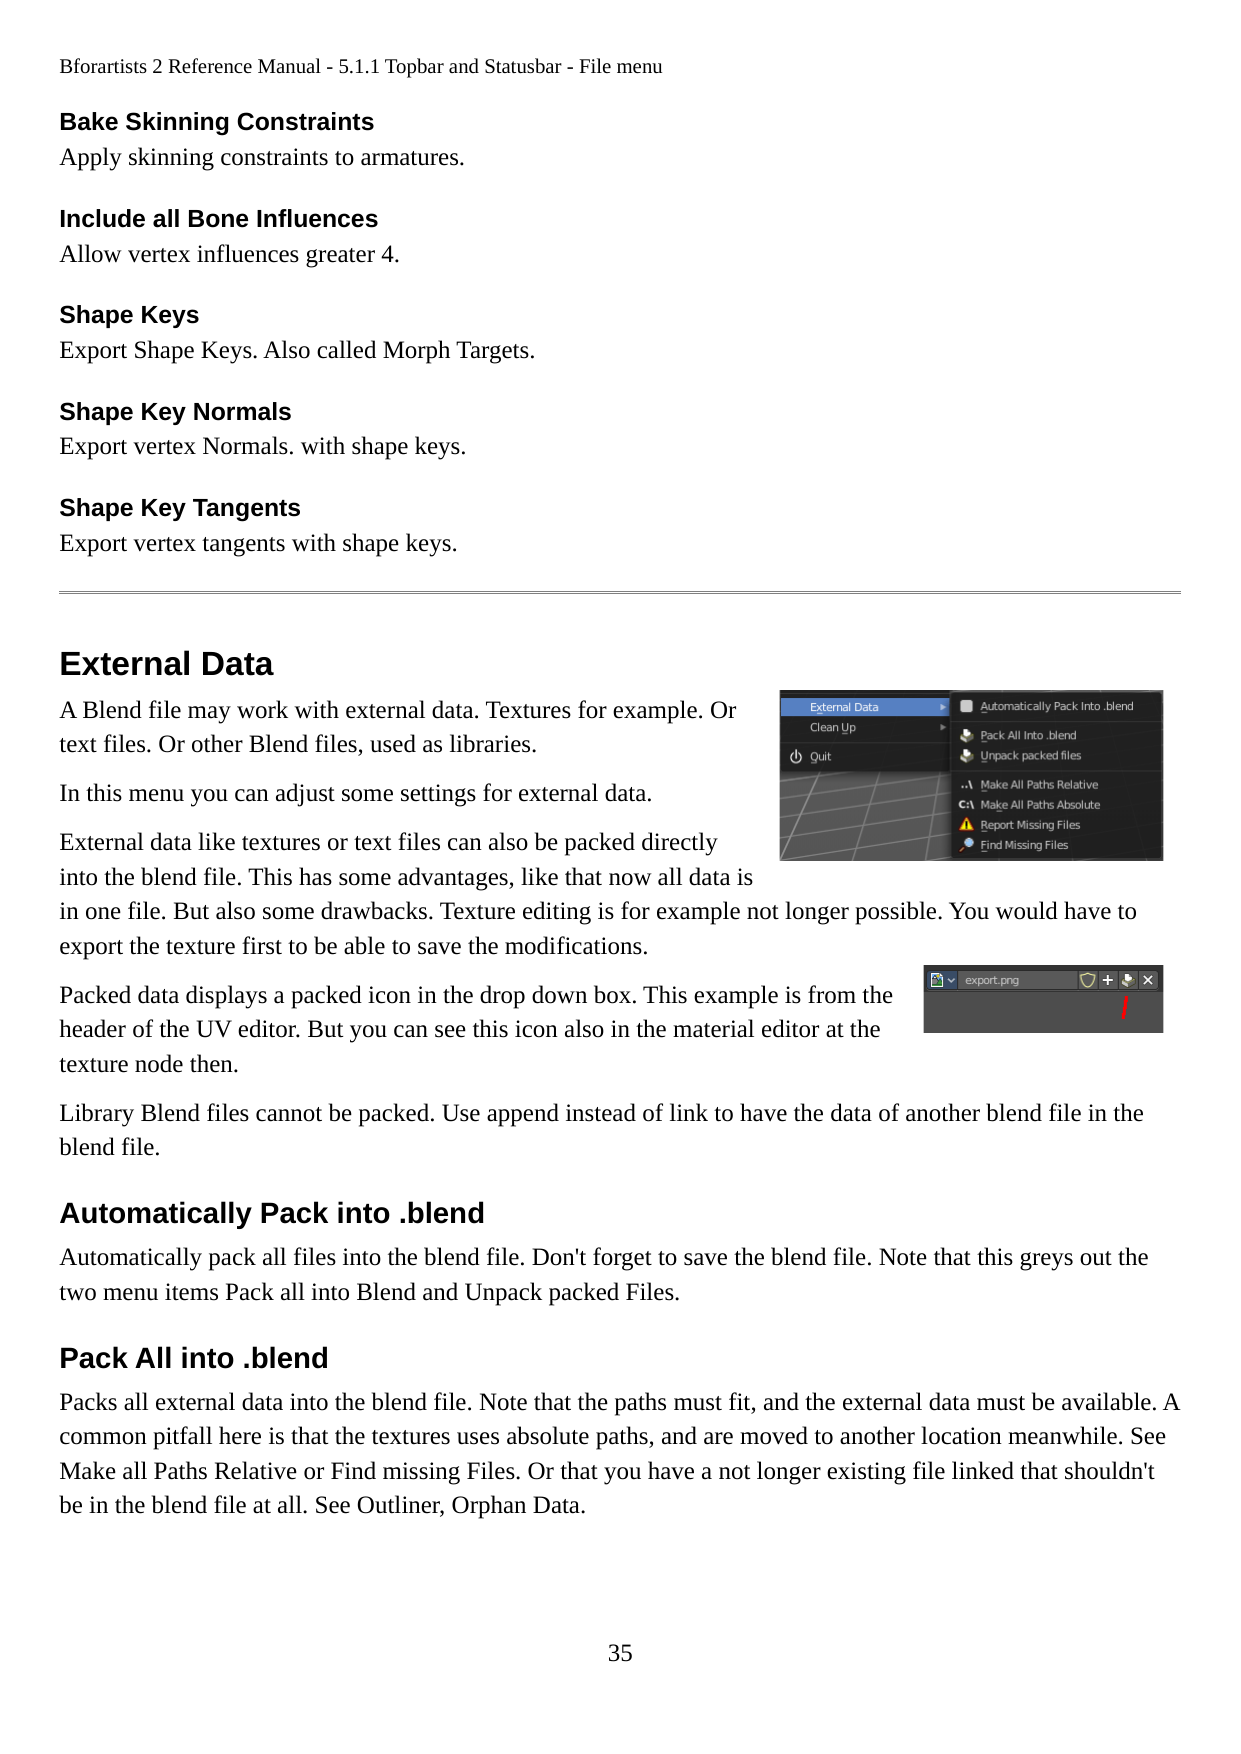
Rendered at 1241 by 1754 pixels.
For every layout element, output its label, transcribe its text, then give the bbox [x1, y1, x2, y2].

text Export vertex Normals. with shape keys. [59, 431, 1181, 460]
subtitle Shape Key Normals [59, 397, 1181, 425]
subtitle Shape Keys [59, 300, 1181, 329]
text In this menu you can adjust some settings for external data. [59, 778, 779, 807]
text Export Shape Keys. Also called Morph Targets. [59, 335, 1181, 364]
text Packs all external data into the blend file. Note that the paths must fit, and the external data must be available. A common pitfall here is that the textures uses absolute paths, and are moved to another location meanwhile. See Make all Paths Relative or Find missing Files. Or that you have a not longer existing file linked that shouldn't be in the blend file at all. See Outliner, Orphan Data. [59, 1387, 1181, 1519]
subtitle Pack All into .blend [59, 1341, 1181, 1374]
subtitle Automatically Pack into .blend [59, 1196, 1181, 1230]
subtitle Include all Bone Influences [59, 204, 1181, 232]
text Allow vertex influences greater 4. [59, 239, 1181, 267]
text A Blend file may work with external data. Textures for example. Or text files. Or other Blend files, used as libraries. [59, 695, 779, 758]
text Apply skinning constraints to armatures. [59, 142, 1181, 171]
text Export vertex tangents with shape keys. [59, 528, 1181, 556]
picture [779, 690, 1164, 861]
picture [923, 965, 1164, 1033]
text External data like textures or text files can also be packed directly into the blend file. This has some advantages, like that now all data is in one file. But also some drawbacks. Texture editing is for example not longer possible. You would have to export the texture first to be able to save the modifications. [59, 827, 1181, 960]
subtitle Bake Skinning Constraints [59, 107, 1181, 136]
text Library Blend files cannot be packed. Use append instead of link to have the data of another blend file in the blend file. [59, 1098, 1181, 1161]
subtitle Shape Key Tangents [59, 493, 1181, 521]
text Packed data displays a packed icon in the drop down box. This example is from the header of the UV editor. But you can see this icon also in the material editor at the texture node then. [59, 1033, 1181, 1078]
subtitle External Data [59, 644, 1181, 682]
text Automatically pack all files into the blend file. Don't forget to save the blend file. Note that this greys out the two menu items Pack all into Blend and Unpack packed Files. [59, 1242, 1181, 1306]
